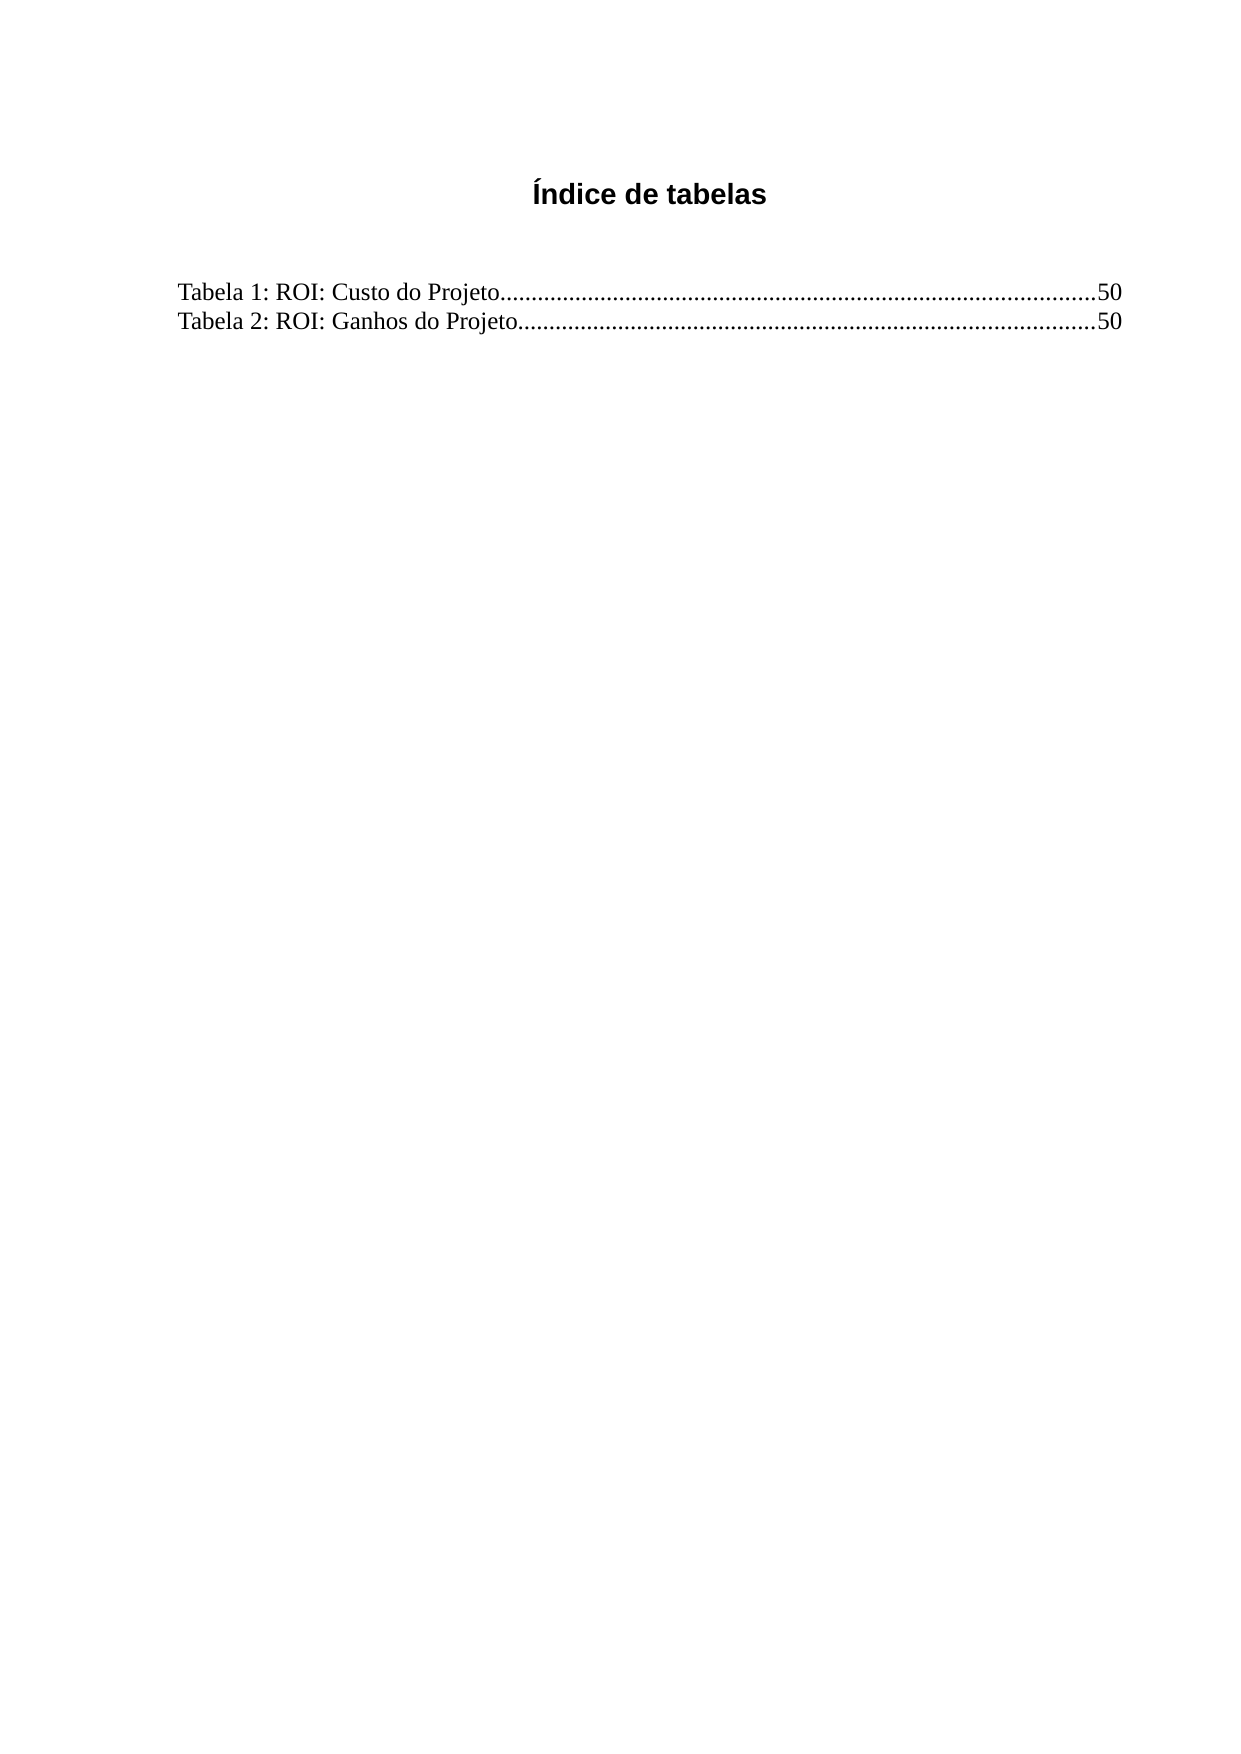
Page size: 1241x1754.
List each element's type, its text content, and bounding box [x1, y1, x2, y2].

text Índice de tabelas [177, 177, 1122, 211]
text Tabela 2: ROI: Ganhos do Projeto 50 [177, 306, 1122, 334]
text Tabela 1: ROI: Custo do Projeto 50 [177, 277, 1122, 306]
